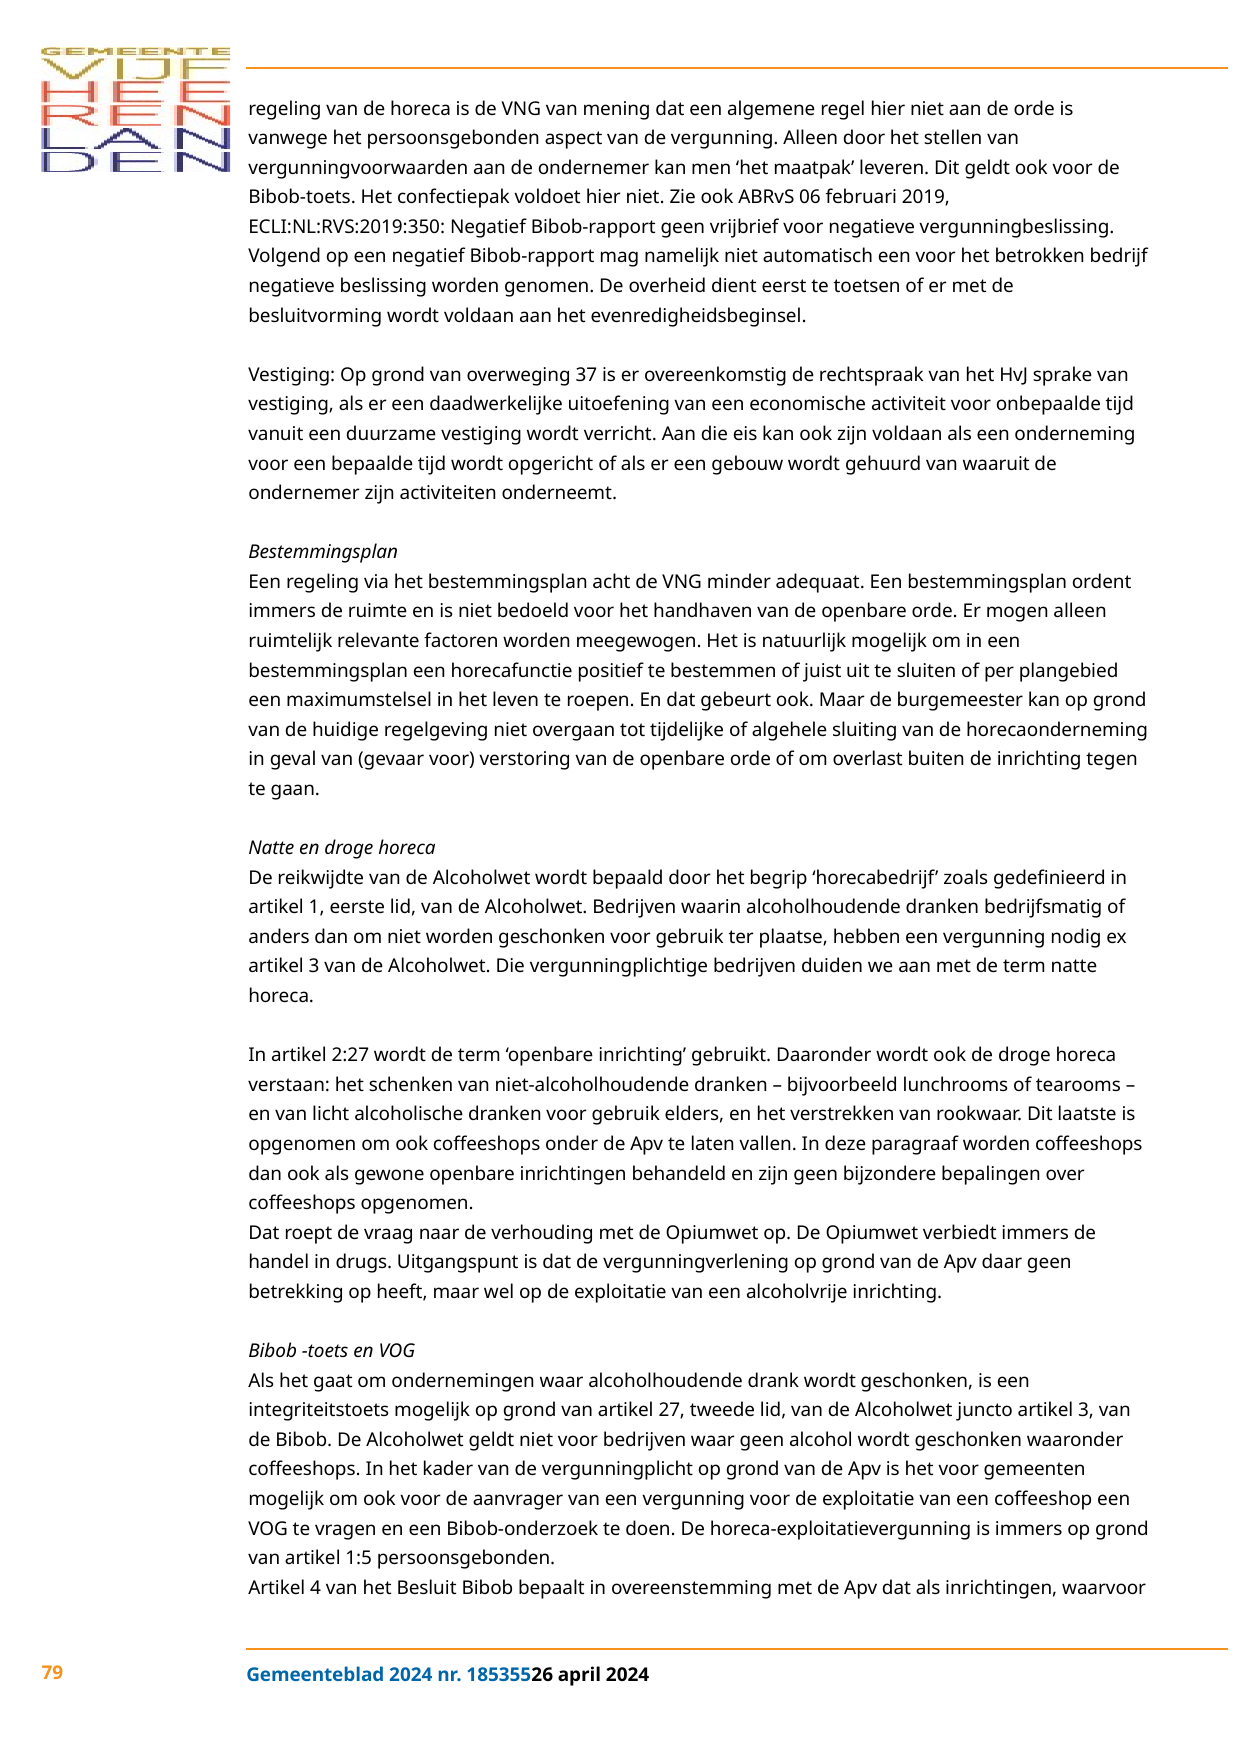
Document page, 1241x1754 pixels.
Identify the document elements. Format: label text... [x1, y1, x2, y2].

text Vestiging: Op grond van overweging 37 is er overeenkomstig de rechtspraak van het HvJ sprake van vestiging, als er een daadwerkelijke uitoefening van een economische activiteit voor onbepaalde tijd vanuit een duurzame vestiging wordt verricht. Aan die eis kan ook zijn voldaan als een onderneming voor een bepaalde tijd wordt opgericht of als er een gebouw wordt gehuurd van waaruit de ondernemer zijn activiteiten onderneemt. [248, 361, 1152, 505]
text In artikel 2:27 wordt de term ‘openbare inrichting’ gebruikt. Daaronder wordt ook de droge horeca verstaan: het schenken van niet-alcoholhoudende dranken – bijvoorbeeld lunchrooms of tearooms – en van licht alcoholische dranken voor gebruik elders, en het verstrekken van rookwaar. Dit laatste is opgenomen om ook coffeeshops onder de Apv te laten vallen. In deze paragraaf worden coffeeshops dan ook als gewone openbare inrichtingen behandeld en zijn geen bijzondere bepalingen over coffeeshops opgenomen. [248, 1041, 1152, 1215]
text regeling van de horeca is de VNG van mening dat een algemene regel hier niet aan de orde is vanwege het persoonsgebonden aspect van de vergunning. Alleen door het stellen van vergunningvoorwaarden aan de ondernemer kan men ‘het maatpak’ leveren. Dit geldt ook voor de Bibob-toets. Het confectiepak voldoet hier niet. Zie ook ABRvS 06 februari 2019, ECLI:NL:RVS:2019:350: Negatief Bibob-rapport geen vrijbrief voor negatieve vergunningbeslissing. Volgend op een negatief Bibob-rapport mag namelijk niet automatisch een voor het betrokken bedrijf negatieve beslissing worden genomen. De overheid dient eerst te toetsen of er met de besluitvorming wordt voldaan aan het evenredigheidsbeginsel. [248, 95, 1152, 328]
text De reikwijdte van de Alcoholwet wordt bepaald door het begrip ‘horecabedrijf’ zoals gedefinieerd in artikel 1, eerste lid, van de Alcoholwet. Bedrijven waarin alcoholhoudende dranken bedrijfsmatig of anders dan om niet worden geschonken voor gebruik ter plaatse, hebben een vergunning nodig ex artikel 3 van de Alcoholwet. Die vergunningplichtige bedrijven duiden we aan met de term natte horeca. [248, 864, 1152, 1008]
text Een regeling via het bestemmingsplan acht de VNG minder adequaat. Een bestemmingsplan ordent immers de ruimte en is niet bedoeld voor het handhaven van de openbare orde. Er mogen alleen ruimtelijk relevante factoren worden meegewogen. Het is natuurlijk mogelijk om in een bestemmingsplan een horecafunctie positief te bestemmen of juist uit te sluiten of per plangebied een maximumstelsel in het leven te roepen. En dat gebeurt ook. Maar de burgemeester kan op grond van de huidige regelgeving niet overgaan tot tijdelijke of algehele sluiting van de horecaonderneming in geval van (gevaar voor) verstoring van de openbare orde of om overlast buiten de inrichting tegen te gaan. [248, 568, 1152, 801]
text Dat roept de vraag naar de verhouding met de Opiumwet op. De Opiumwet verbiedt immers de handel in drugs. Uitgangspunt is dat de vergunningverlening op grond van de Apv daar geen betrekking op heeft, maar wel op de exploitatie van een alcoholvrije inrichting. [248, 1219, 1152, 1304]
picture [41, 47, 231, 172]
text Bestemmingsplan [248, 538, 1152, 564]
text Artikel 4 van het Besluit Bibob bepaalt in overeenstemming met de Apv dat als inrichtingen, waarvoor [248, 1574, 1152, 1600]
text Als het gaat om ondernemingen waar alcoholhoudende drank wordt geschonken, is een integriteitstoets mogelijk op grond van artikel 27, tweede lid, van de Alcoholwet juncto artikel 3, van de Bibob. De Alcoholwet geldt niet voor bedrijven waar geen alcohol wordt geschonken waaronder coffeeshops. In het kader van de vergunningplicht op grond van de Apv is het voor gemeenten mogelijk om ook voor de aanvrager van een vergunning voor de exploitatie van een coffeeshop een VOG te vragen en een Bibob-onderzoek te doen. De horeca-exploitatievergunning is immers op grond van artikel 1:5 persoonsgebonden. [248, 1367, 1152, 1570]
text Bibob -toets en VOG [248, 1337, 1152, 1363]
text Natte en droge horeca [248, 834, 1152, 860]
